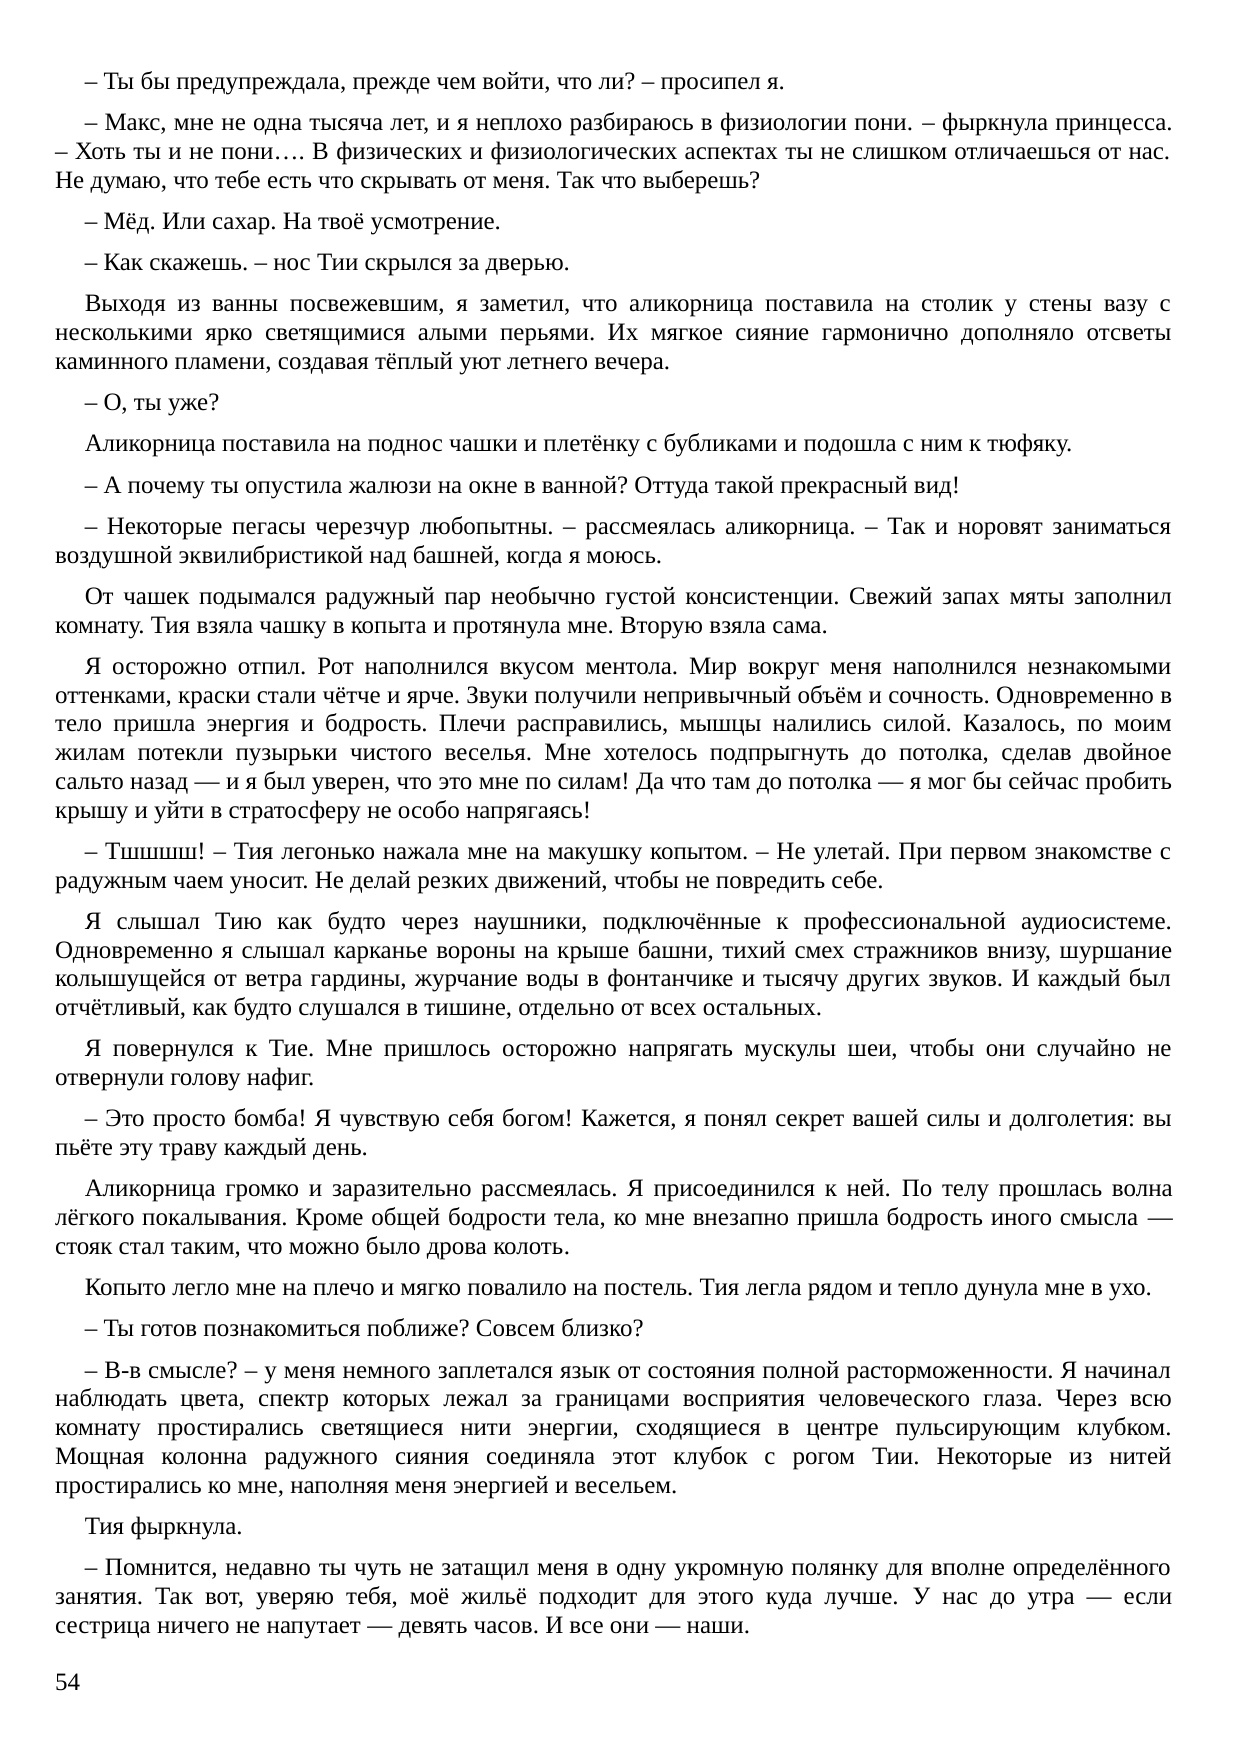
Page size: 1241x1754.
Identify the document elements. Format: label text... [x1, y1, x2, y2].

text Выходя из ванны посвежевшим, я заметил, что аликорница поставила на столик у стены вазу с несколькими ярко светящимися алыми перьями. Их мягкое сияние гармонично дополняло отсветы каминного пламени, создавая тёплый уют летнего вечера. [55, 288, 1173, 375]
text От чашек подымался радужный пар необычно густой консистенции. Свежий запах мяты заполнил комнату. Тия взяла чашку в копыта и протянула мне. Вторую взяла сама. [55, 581, 1173, 638]
text – Тшшшш! – Тия легонько нажала мне на макушку копытом. – Не улетай. При первом знакомстве с радужным чаем уносит. Не делай резких движений, чтобы не повредить себе. [55, 836, 1173, 893]
text Я слышал Тию как будто через наушники, подключённые к профессиональной аудиосистеме. Одновременно я слышал карканье вороны на крыше башни, тихий смех стражников внизу, шуршание колышущейся от ветра гардины, журчание воды в фонтанчике и тысячу других звуков. И каждый был отчётливый, как будто слушался в тишине, отдельно от всех остальных. [55, 906, 1173, 1021]
text – О, ты уже? [55, 387, 1173, 416]
text – Помнится, недавно ты чуть не затащил меня в одну укромную полянку для вполне определённого занятия. Так вот, уверяю тебя, моё жильё подходит для этого куда лучше. У нас до утра — если сестрица ничего не напутает — девять часов. И все они — наши. [55, 1552, 1173, 1638]
text – Ты бы предупреждала, прежде чем войти, что ли? – просипел я. [55, 66, 1173, 95]
text Аликорница громко и заразительно рассмеялась. Я присоединился к ней. По телу прошлась волна лёгкого покалывания. Кроме общей бодрости тела, ко мне внезапно пришла бодрость иного смысла — стояк стал таким, что можно было дрова колоть. [55, 1173, 1173, 1260]
text – А почему ты опустила жалюзи на окне в ванной? Оттуда такой прекрасный вид! [55, 470, 1173, 498]
text – Как скажешь. – нос Тии скрылся за дверью. [55, 247, 1173, 276]
text Я повернулся к Тие. Мне пришлось осторожно напрягать мускулы шеи, чтобы они случайно не отвернули голову нафиг. [55, 1033, 1173, 1091]
text – Некоторые пегасы черезчур любопытны. – рассмеялась аликорница. – Так и норовят заниматься воздушной эквилибристикой над башней, когда я моюсь. [55, 511, 1173, 568]
text – Макс, мне не одна тысяча лет, и я неплохо разбираюсь в физиологии пони. – фыркнула принцесса. – Хоть ты и не пони…. В физических и физиологических аспектах ты не слишком отличаешься от нас. Не думаю, что тебе есть что скрывать от меня. Так что выберешь? [55, 107, 1173, 193]
text – В-в смысле? – у меня немного заплетался язык от состояния полной расторможенности. Я начинал наблюдать цвета, спектр которых лежал за границами восприятия человеческого глаза. Через всю комнату простирались светящиеся нити энергии, сходящиеся в центре пульсирующим клубком. Мощная колонна радужного сияния соединяла этот клубок с рогом Тии. Некоторые из нитей простирались ко мне, наполняя меня энергией и весельем. [55, 1355, 1173, 1498]
text Тия фыркнула. [55, 1511, 1173, 1540]
text – Ты готов познакомиться поближе? Совсем близко? [55, 1313, 1173, 1342]
text Я осторожно отпил. Рот наполнился вкусом ментола. Мир вокруг меня наполнился незнакомыми оттенками, краски стали чётче и ярче. Звуки получили непривычный объём и сочность. Одновременно в тело пришла энергия и бодрость. Плечи расправились, мышцы налились силой. Казалось, по моим жилам потекли пузырьки чистого веселья. Мне хотелось подпрыгнуть до потолка, сделав двойное сальто назад — и я был уверен, что это мне по силам! Да что там до потолка — я мог бы сейчас пробить крышу и уйти в стратосферу не особо напрягаясь! [55, 651, 1173, 823]
text Копыто легло мне на плечо и мягко повалило на постель. Тия легла рядом и тепло дунула мне в ухо. [55, 1272, 1173, 1301]
text – Это просто бомба! Я чувствую себя богом! Кажется, я понял секрет вашей силы и долголетия: вы пьёте эту траву каждый день. [55, 1103, 1173, 1161]
text – Мёд. Или сахар. На твоё усмотрение. [55, 206, 1173, 235]
text Аликорница поставила на поднос чашки и плетёнку с бубликами и подошла с ним к тюфяку. [55, 428, 1173, 457]
